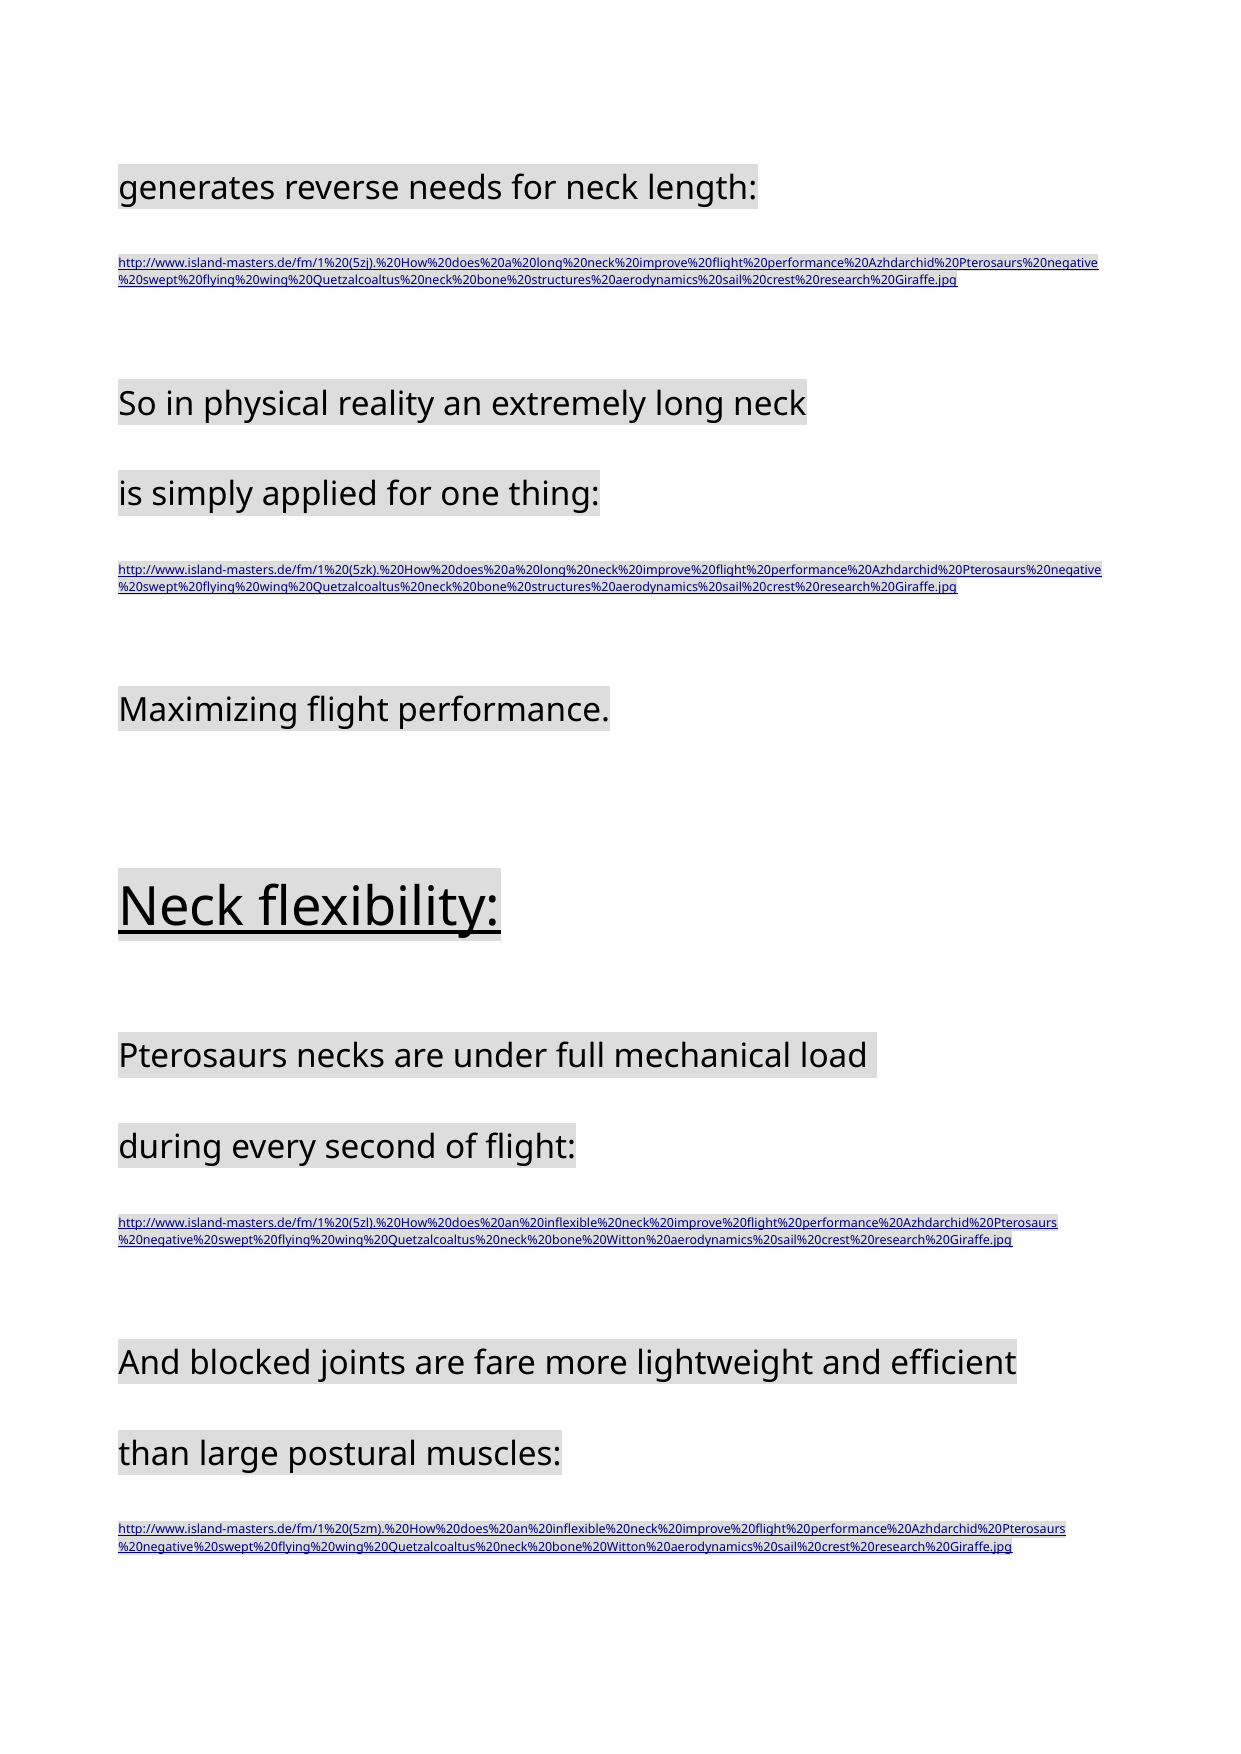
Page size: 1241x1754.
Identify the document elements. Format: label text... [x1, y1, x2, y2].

text Maximizing flight performance. [118, 686, 1122, 731]
text during every second of flight: [118, 1123, 1122, 1168]
text http://www.island-masters.de/fm/1%20(5zm).%20How%20does%20an%20inflexible%20neck%20improve%20flight%20performance%20Azhdarchid%20Pterosaurs%20negative%20swept%20flying%20wing%20Quetzalcoaltus%20neck%20bone%20Witton%20aerodynamics%20sail%20crest%20research%20Giraffe.jpg [118, 1521, 1122, 1555]
text generates reverse needs for neck length: [118, 163, 1122, 209]
text Pterosaurs necks are under full mechanical load [118, 1032, 1122, 1078]
text Neck flexibility: [118, 868, 1122, 941]
text So in physical reality an extremely long neck [118, 379, 1122, 425]
text http://www.island-masters.de/fm/1%20(5zk).%20How%20does%20a%20long%20neck%20improve%20flight%20performance%20Azhdarchid%20Pterosaurs%20negative%20swept%20flying%20wing%20Quetzalcoaltus%20neck%20bone%20structures%20aerodynamics%20sail%20crest%20research%20Giraffe.jpg [118, 561, 1122, 595]
text is simply applied for one thing: [118, 470, 1122, 516]
text http://www.island-masters.de/fm/1%20(5zl).%20How%20does%20an%20inflexible%20neck%20improve%20flight%20performance%20Azhdarchid%20Pterosaurs%20negative%20swept%20flying%20wing%20Quetzalcoaltus%20neck%20bone%20Witton%20aerodynamics%20sail%20crest%20research%20Giraffe.jpg [118, 1214, 1122, 1248]
text than large postural muscles: [118, 1430, 1122, 1475]
text And blocked joints are fare more lightweight and efficient [118, 1339, 1122, 1384]
text http://www.island-masters.de/fm/1%20(5zj).%20How%20does%20a%20long%20neck%20improve%20flight%20performance%20Azhdarchid%20Pterosaurs%20negative%20swept%20flying%20wing%20Quetzalcoaltus%20neck%20bone%20structures%20aerodynamics%20sail%20crest%20research%20Giraffe.jpg [118, 254, 1122, 288]
